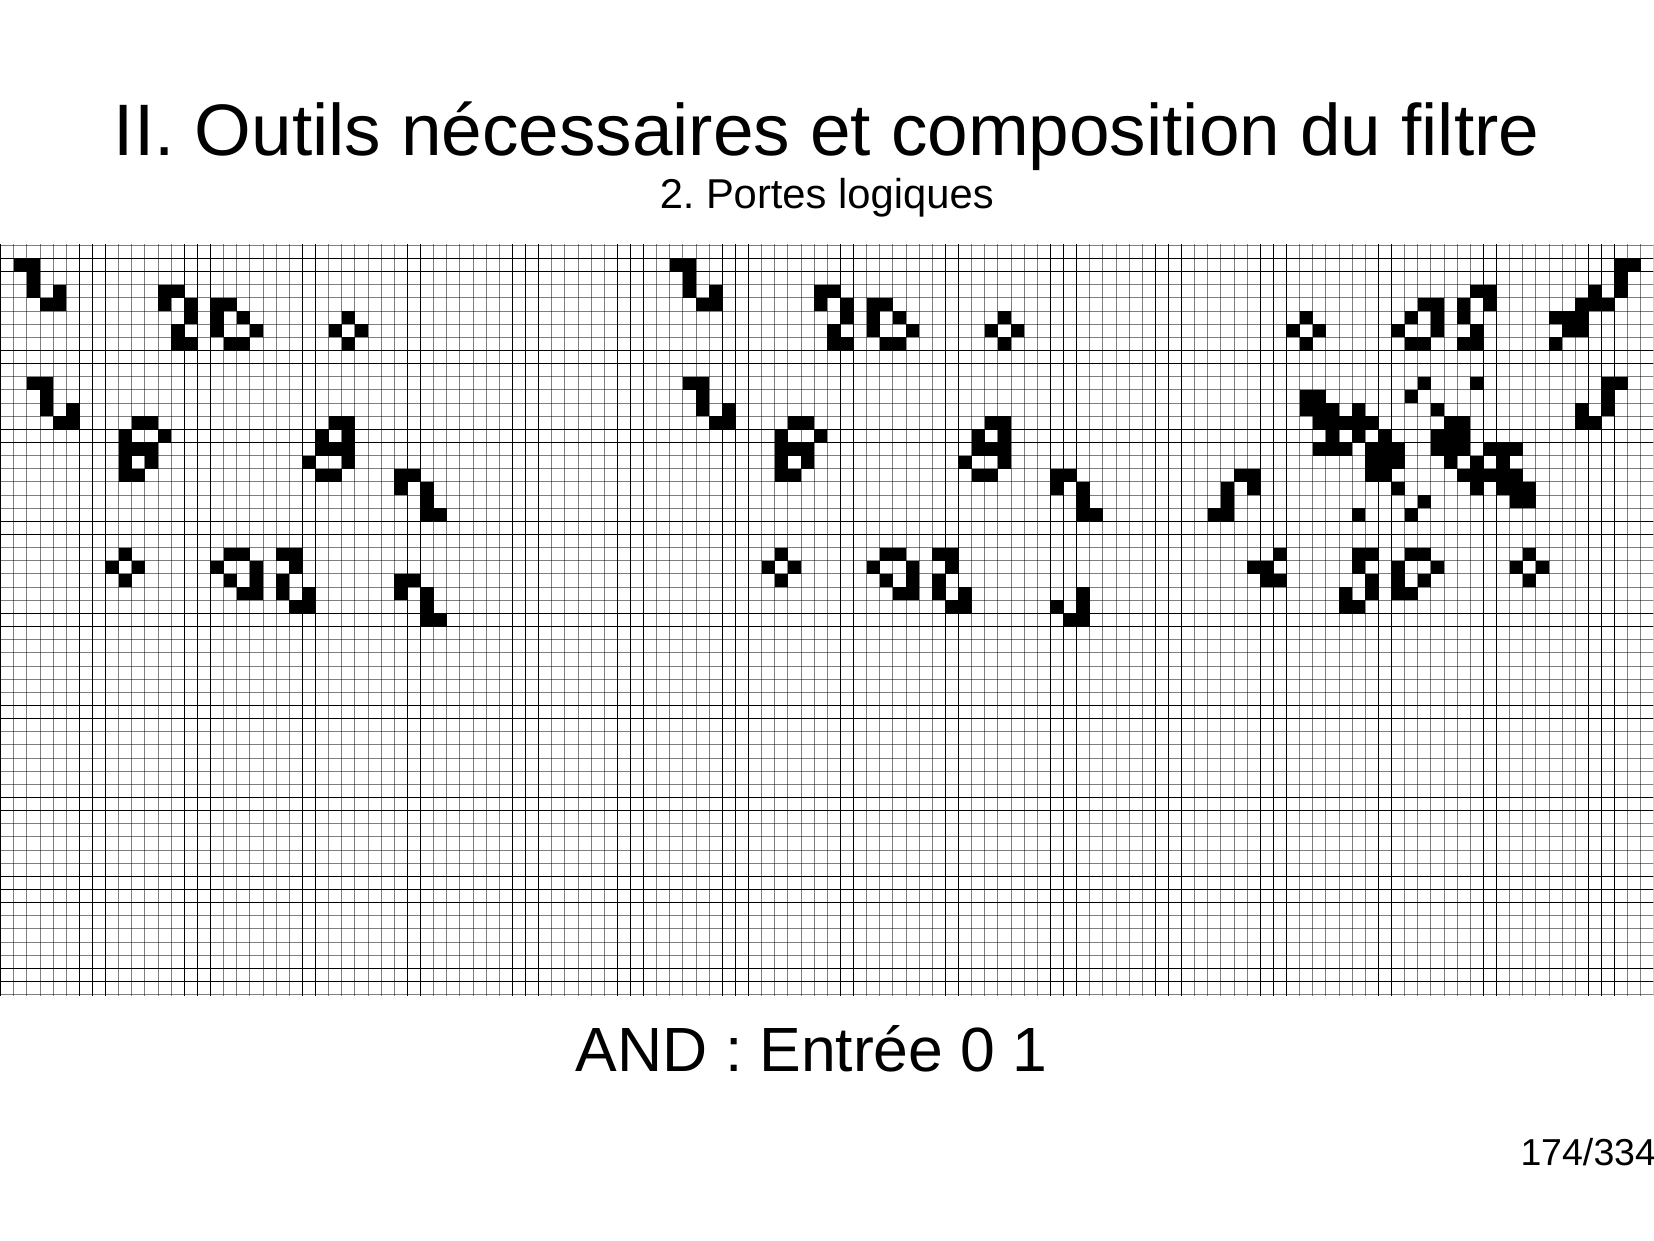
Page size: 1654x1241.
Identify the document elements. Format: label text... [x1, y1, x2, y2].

picture [0, 244, 1654, 996]
text_box AND : Entrée 0 1 [561, 1008, 1063, 1093]
title II. Outils nécessaires et composition du filtre 2. Portes logiques [82, 49, 1572, 257]
text_box <number>/334 [1505, 1124, 1654, 1182]
